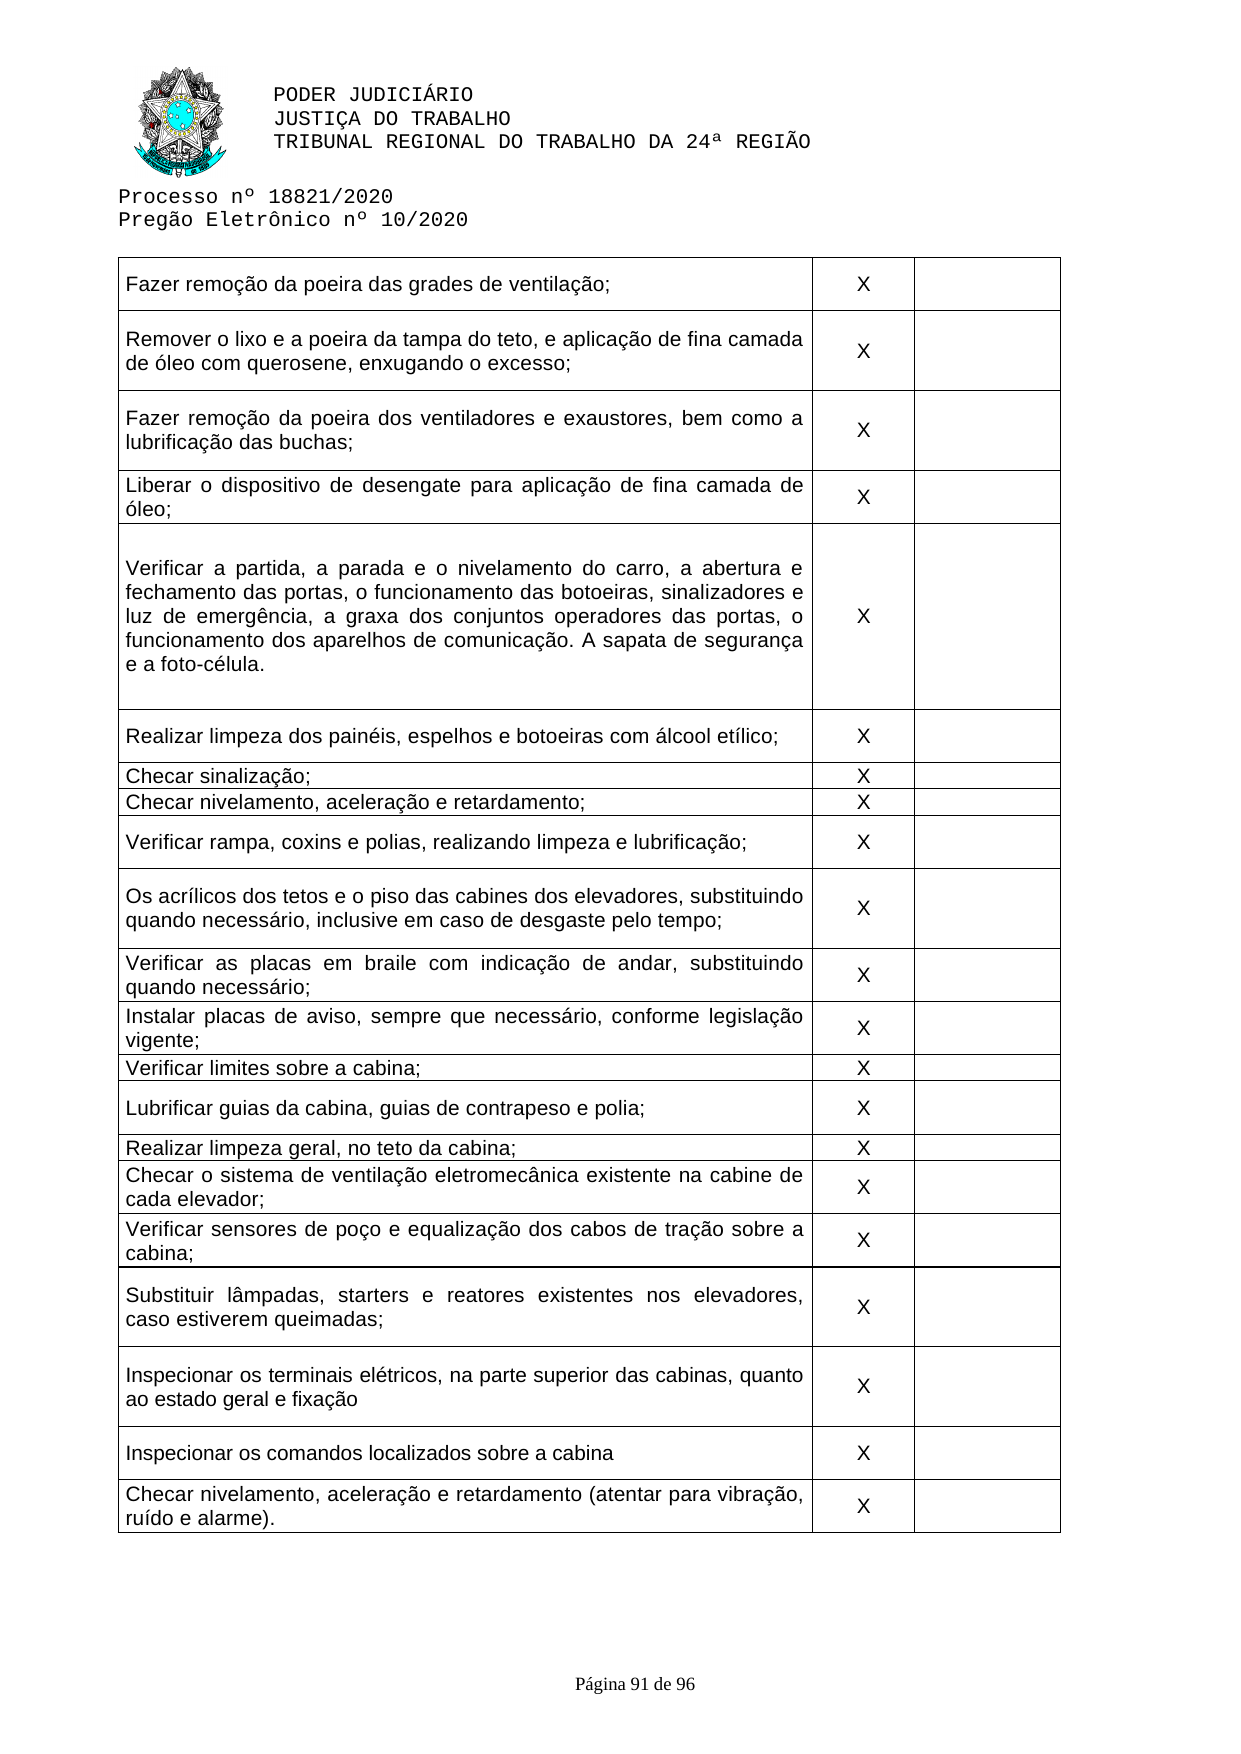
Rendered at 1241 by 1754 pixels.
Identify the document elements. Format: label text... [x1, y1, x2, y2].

table_cell X [813, 763, 914, 788]
table_cell [915, 949, 1060, 1001]
table_cell [915, 1135, 1060, 1160]
table_cell Remover o lixo e a poeira da tampa do teto, e aplicação de fina camada de óleo com querosene, enxugando o excesso; [119, 311, 812, 390]
table_cell X [813, 391, 914, 469]
table_cell [915, 391, 1060, 469]
table_cell X [813, 1161, 914, 1213]
table_cell [915, 1055, 1060, 1080]
table_cell X [813, 949, 914, 1001]
table_cell X [813, 1002, 914, 1054]
table_cell Liberar o dispositivo de desengate para aplicação de fina camada de óleo; [119, 471, 812, 523]
table_cell X [813, 816, 914, 868]
table_cell X [813, 311, 914, 390]
table_cell Fazer remoção da poeira das grades de ventilação; [119, 258, 812, 310]
table_cell [915, 1480, 1060, 1532]
table_cell [915, 471, 1060, 523]
table_cell Checar nivelamento, aceleração e retardamento (atentar para vibração, ruído e alarme). [119, 1480, 812, 1532]
table_cell Realizar limpeza geral, no teto da cabina; [119, 1135, 812, 1160]
table_cell [915, 1002, 1060, 1054]
table_cell Verificar rampa, coxins e polias, realizando limpeza e lubrificação; [119, 816, 812, 868]
table_cell X [813, 1055, 914, 1080]
table_cell [915, 1427, 1060, 1479]
table_cell X [813, 1347, 914, 1426]
table_cell Inspecionar os comandos localizados sobre a cabina [119, 1427, 812, 1479]
table_cell Verificar a partida, a parada e o nivelamento do carro, a abertura e fechamento das portas, o funcionamento das botoeiras, sinalizadores e luz de emergência, a graxa dos conjuntos operadores das portas, o funcionamento dos aparelhos de comunicação. A sapata de segurança e a foto-célula. [119, 524, 812, 708]
table_cell [915, 1268, 1060, 1346]
table_cell Lubrificar guias da cabina, guias de contrapeso e polia; [119, 1081, 812, 1133]
table_cell Verificar as placas em braile com indicação de andar, substituindo quando necessário; [119, 949, 812, 1001]
table_cell X [813, 710, 914, 762]
table_cell [915, 869, 1060, 948]
picture [133, 66, 228, 178]
table_cell Verificar sensores de poço e equalização dos cabos de tração sobre a cabina; [119, 1214, 812, 1266]
table_cell [915, 789, 1060, 815]
table_cell Realizar limpeza dos painéis, espelhos e botoeiras com álcool etílico; [119, 710, 812, 762]
table_cell X [813, 258, 914, 310]
table_cell Checar sinalização; [119, 763, 812, 788]
table_cell [915, 710, 1060, 762]
table_cell Checar nivelamento, aceleração e retardamento; [119, 789, 812, 815]
table_cell X [813, 1214, 914, 1266]
table_cell [915, 1081, 1060, 1133]
table_cell [915, 524, 1060, 708]
table_cell X [813, 1135, 914, 1160]
table_cell [915, 1161, 1060, 1213]
table_cell Checar o sistema de ventilação eletromecânica existente na cabine de cada elevador; [119, 1161, 812, 1213]
table_cell Instalar placas de aviso, sempre que necessário, conforme legislação vigente; [119, 1002, 812, 1054]
table_cell X [813, 524, 914, 708]
table_cell [915, 763, 1060, 788]
table_cell Inspecionar os terminais elétricos, na parte superior das cabinas, quanto ao estado geral e fixação [119, 1347, 812, 1426]
table_cell [915, 816, 1060, 868]
table_cell Verificar limites sobre a cabina; [119, 1055, 812, 1080]
table_cell X [813, 789, 914, 815]
table_cell Os acrílicos dos tetos e o piso das cabines dos elevadores, substituindo quando necessário, inclusive em caso de desgaste pelo tempo; [119, 869, 812, 948]
table_cell X [813, 1480, 914, 1532]
table_cell X [813, 1081, 914, 1133]
table_cell X [813, 471, 914, 523]
table_cell [915, 311, 1060, 390]
table_cell Substituir lâmpadas, starters e reatores existentes nos elevadores, caso estiverem queimadas; [119, 1268, 812, 1346]
table_cell Fazer remoção da poeira dos ventiladores e exaustores, bem como a lubrificação das buchas; [119, 391, 812, 469]
table_cell X [813, 1268, 914, 1346]
table_cell [915, 1347, 1060, 1426]
table_cell [915, 258, 1060, 310]
table_cell [915, 1214, 1060, 1266]
table_cell X [813, 1427, 914, 1479]
table_cell X [813, 869, 914, 948]
